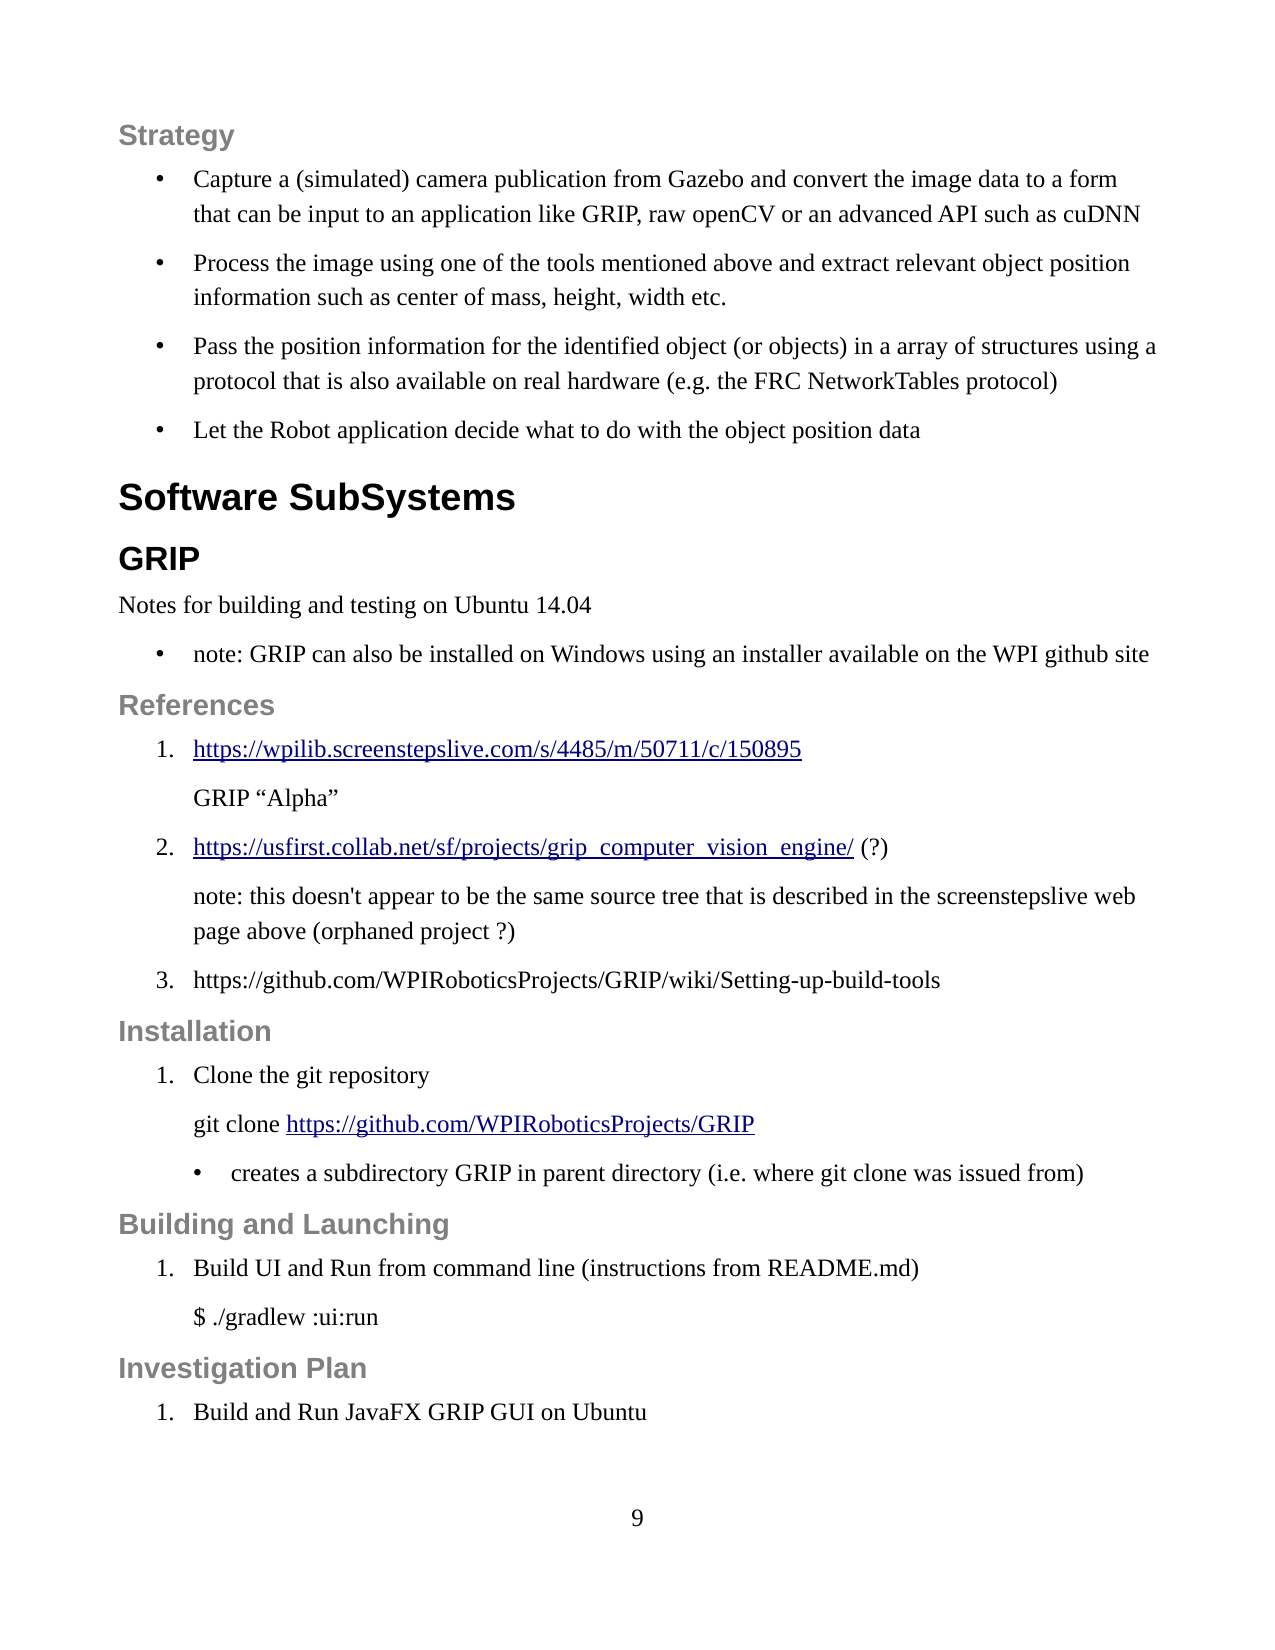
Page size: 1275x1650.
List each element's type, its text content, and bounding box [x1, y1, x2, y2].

list git clone https://github.com/WPIRoboticsProjects/GRIP [156, 1109, 1157, 1138]
subtitle Installation [118, 1014, 1157, 1047]
subtitle GRIP [118, 539, 1157, 577]
list Let the Robot application decide what to do with the object position data [156, 415, 1157, 443]
list Build UI and Run from command line (instructions from README.md) [156, 1253, 1157, 1282]
list note: this doesn't appear to be the same source tree that is described in the screenstepslive web page above (orphaned project ?) [156, 881, 1157, 944]
list Process the image using one of the tools mentioned above and extract relevant object position information such as center of mass, height, width etc. [156, 248, 1157, 311]
list Build and Run JavaFX GRIP GUI on Ubuntu [156, 1397, 1157, 1426]
list Clone the git repository [156, 1060, 1157, 1089]
subtitle Strategy [118, 118, 1157, 152]
subtitle Investigation Plan [118, 1351, 1157, 1385]
list creates a subdirectory GRIP in parent directory (i.e. where git clone was issued from) [193, 1158, 1157, 1187]
list https://usfirst.collab.net/sf/projects/grip_computer_vision_engine/ (?) [156, 832, 1157, 861]
list note: GRIP can also be installed on Windows using an installer available on the WPI github site [156, 639, 1157, 668]
list https://wpilib.screenstepslive.com/s/4485/m/50711/c/150895 [156, 734, 1157, 763]
list Pass the position information for the identified object (or objects) in a array of structures using a protocol that is also available on real hardware (e.g. the FRC NetworkTables protocol) [156, 331, 1157, 394]
subtitle References [118, 688, 1157, 722]
text Notes for building and testing on Ubuntu 14.04 [118, 590, 1157, 619]
list https://github.com/WPIRoboticsProjects/GRIP/wiki/Setting-up-build-tools [156, 965, 1157, 993]
subtitle Building and Launching [118, 1207, 1157, 1241]
list GRIP “Alpha” [156, 783, 1157, 812]
list Capture a (simulated) camera publication from Gazebo and convert the image data to a form that can be input to an application like GRIP, raw openCV or an advanced API such as cuDNN [156, 164, 1157, 227]
list $ ./gradlew :ui:run [156, 1302, 1157, 1331]
subtitle Software SubSystems [118, 474, 1157, 518]
